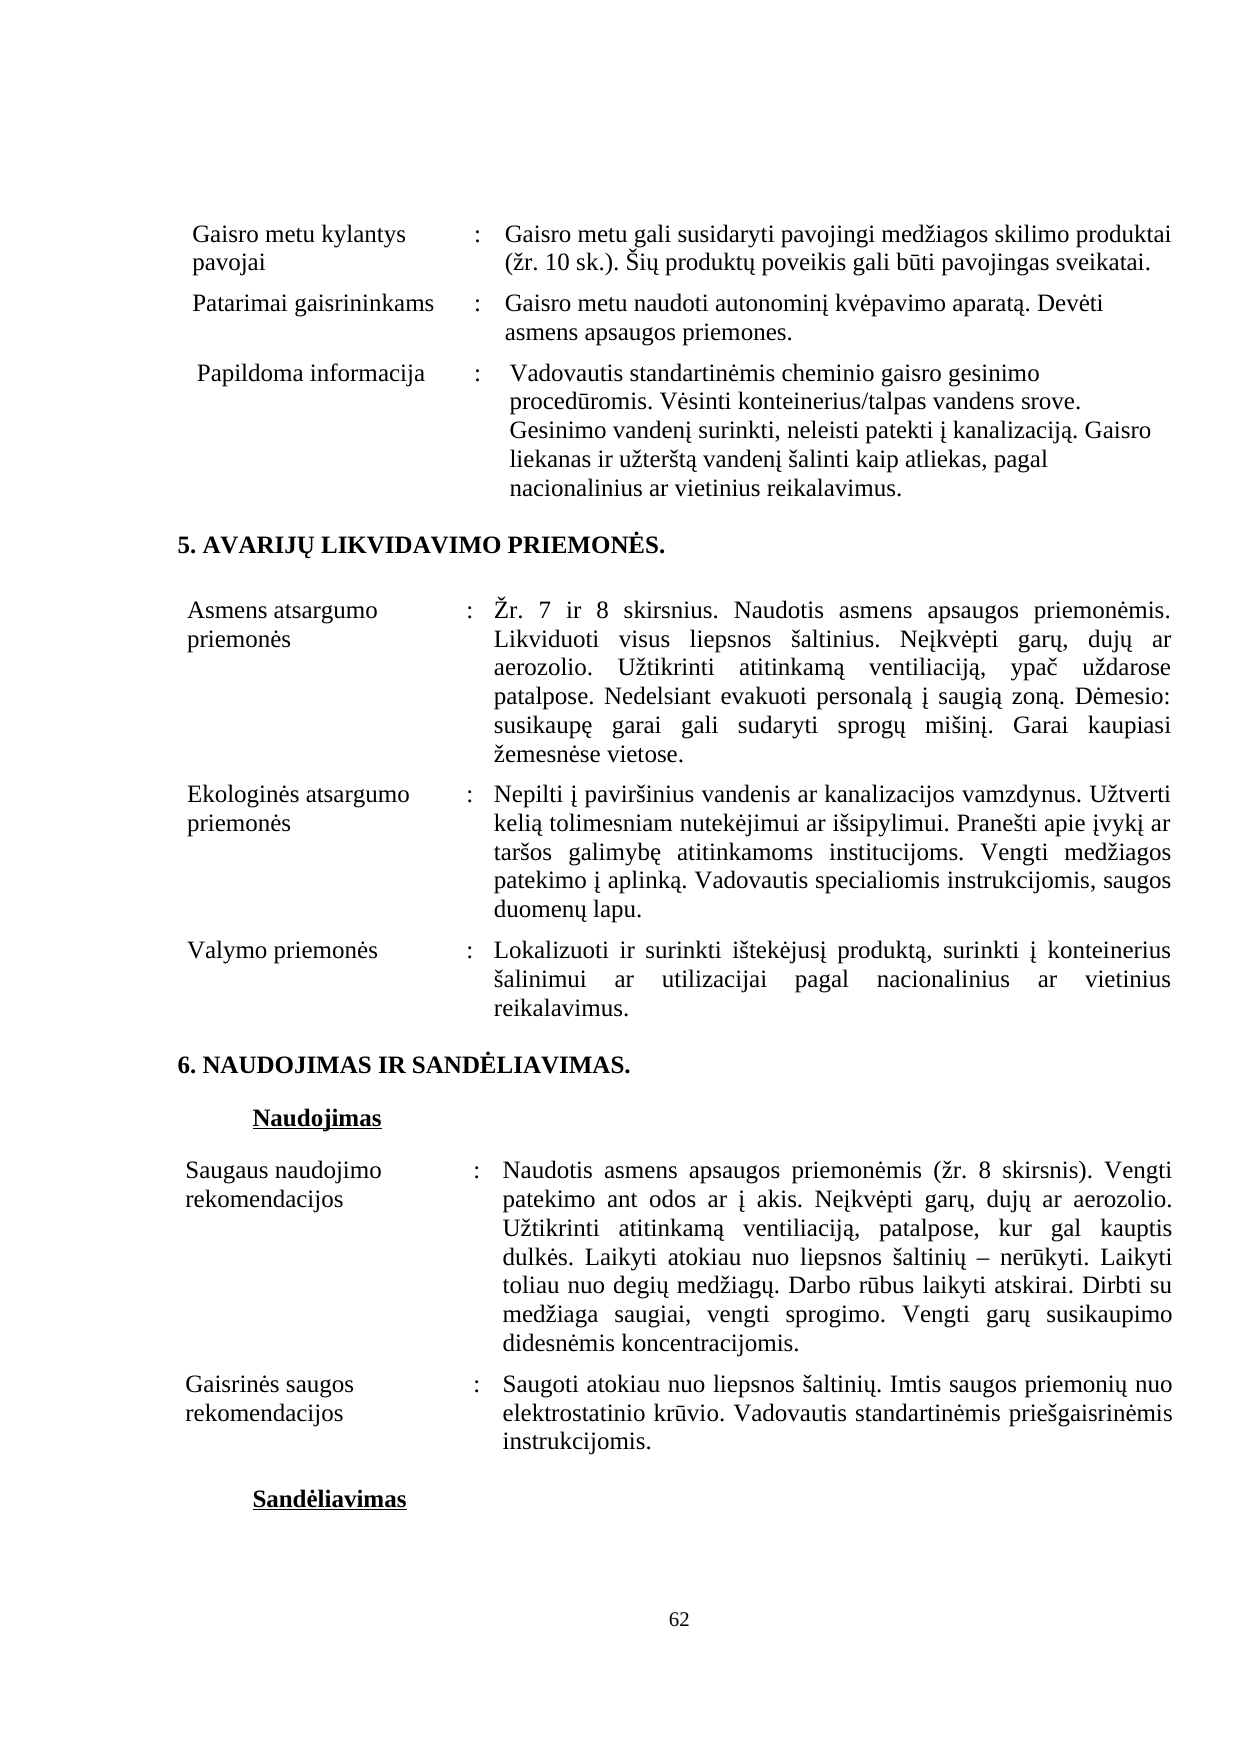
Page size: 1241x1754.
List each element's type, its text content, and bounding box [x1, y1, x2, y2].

table_cell Gaisro metu kylantys pavojai [185, 207, 467, 276]
table_cell [185, 346, 189, 501]
table_cell Lokalizuoti ir surinkti ištekėjusį produktą, surinkti į konteinerius šalinimui ar utilizacijai pagal nacionalinius ar vietinius reikalavimus. [486, 923, 1179, 1021]
table_cell Saugoti atokiau nuo liepsnos šaltinių. Imtis saugos priemonių nuo elektrostatinio krūvio. Vadovautis standartinėmis priešgaisrinėmis instrukcijomis. [495, 1357, 1181, 1455]
table_cell Patarimai gaisrininkams [185, 276, 467, 346]
table_cell Gaisro metu naudoti autonominį kvėpavimo aparatą. Devėti asmens apsaugos priemones. [497, 276, 1188, 346]
table_cell Valymo priemonės [179, 923, 459, 1021]
table_header Asmens atsargumo priemonės [179, 583, 459, 767]
table_header Naudotis asmens apsaugos priemonėmis (žr. 8 skirsnis). Vengti patekimo ant odos ar į akis. Neįkvėpti garų, dujų ar aerozolio. Užtikrinti atitinkamą ventiliaciją, patalpose, kur gal kauptis dulkės. Laikyti atokiau nuo liepsnos šaltinių – nerūkyti. Laikyti toliau nuo degių medžiagų. Darbo rūbus laikyti atskirai. Dirbti su medžiaga saugiai, vengti sprogimo. Vengti garų susikaupimo didesnėmis koncentracijomis. [495, 1144, 1181, 1357]
table_cell Ekologinės atsargumo priemonės [179, 768, 459, 923]
table_header Saugaus naudojimo rekomendacijos [178, 1144, 466, 1357]
table_cell Gaisro metu gali susidaryti pavojingi medžiagos skilimo produktai (žr. 10 sk.). Šių produktų poveikis gali būti pavojingas sveikatai. [497, 207, 1188, 276]
table_cell : [467, 276, 497, 346]
text Naudojimas [177, 1103, 1181, 1132]
table_cell : [467, 207, 497, 276]
table_header : [466, 1144, 495, 1357]
table_cell : [466, 1357, 495, 1455]
table_header : [459, 583, 486, 767]
table_cell Gaisrinės saugos rekomendacijos [178, 1357, 466, 1455]
table_cell : [459, 768, 486, 923]
table_cell Vadovautis standartinėmis cheminio gaisro gesinimo procedūromis. Vėsinti konteinerius/talpas vandens srove. Gesinimo vandenį surinkti, neleisti patekti į kanalizaciją. Gaisro liekanas ir užterštą vandenį šalinti kaip atliekas, pagal nacionalinius ar vietinius reikalavimus. [502, 346, 1188, 501]
table_cell Nepilti į paviršinius vandenis ar kanalizacijos vamzdynus. Užtverti kelią tolimesniam nutekėjimui ar išsipylimui. Pranešti apie įvykį ar taršos galimybę atitinkamoms institucijoms. Vengti medžiagos patekimo į aplinką. Vadovautis specialiomis instrukcijomis, saugos duomenų lapu. [486, 768, 1179, 923]
text Sandėliavimas [177, 1484, 1181, 1513]
text 5. AVARIJŲ LIKVIDAVIMO PRIEMONĖS. [177, 530, 1181, 559]
table_cell Papildoma informacija [189, 346, 467, 501]
text 6. NAUDOJIMAS IR SANDĖLIAVIMAS. [177, 1050, 1181, 1079]
table_header Žr. 7 ir 8 skirsnius. Naudotis asmens apsaugos priemonėmis. Likviduoti visus liepsnos šaltinius. Neįkvėpti garų, dujų ar aerozolio. Užtikrinti atitinkamą ventiliaciją, ypač uždarose patalpose. Nedelsiant evakuoti personalą į saugią zoną. Dėmesio: susikaupę garai gali sudaryti sprogų mišinį. Garai kaupiasi žemesnėse vietose. [486, 583, 1179, 767]
table_cell : [459, 923, 486, 1021]
table_cell : [467, 346, 502, 501]
